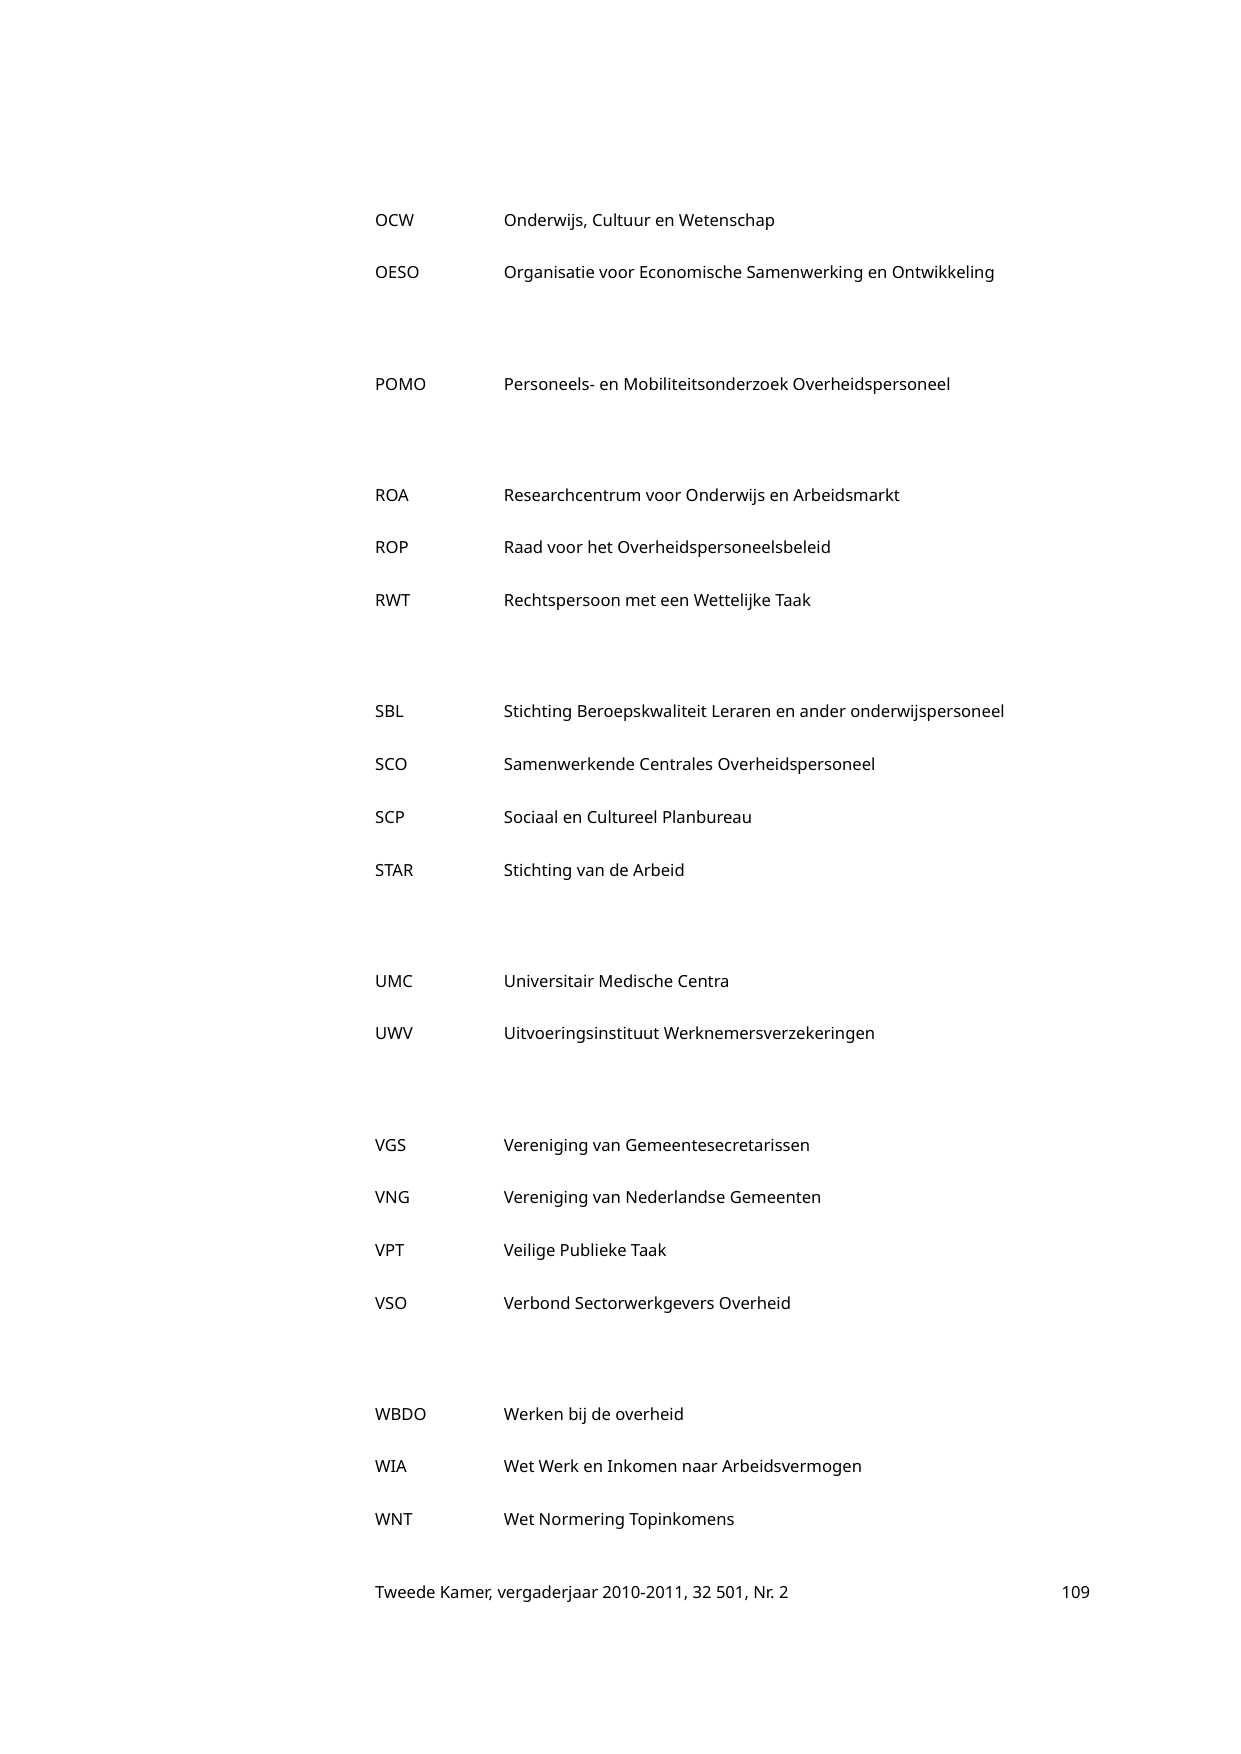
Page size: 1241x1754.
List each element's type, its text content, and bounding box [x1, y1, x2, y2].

table_cell WNT [375, 1508, 504, 1561]
table_cell Samenwerkende Centrales Overheidspersoneel [504, 753, 1090, 805]
table_cell Personeels- en Mobiliteitsonderzoek Overheidspersoneel [504, 372, 1090, 425]
table_cell Verbond Sectorwerkgevers Overheid [504, 1291, 1090, 1344]
table_cell SCP [375, 805, 504, 858]
table_cell Onderwijs, Cultuur en Wetenschap [504, 209, 1090, 261]
table_cell Stichting Beroepskwaliteit Leraren en ander onderwijspersoneel [504, 700, 1090, 753]
table_cell [375, 911, 504, 969]
table_cell Organisatie voor Economische Samenwerking en Ontwikkeling [504, 261, 1090, 314]
table_cell Veilige Publieke Taak [504, 1239, 1090, 1291]
table_cell [375, 1344, 504, 1402]
table_cell VSO [375, 1291, 504, 1344]
table_cell UWV [375, 1022, 504, 1075]
table_cell Stichting van de Arbeid [504, 858, 1090, 911]
table_cell Rechtspersoon met een Wettelijke Taak [504, 589, 1090, 642]
table_cell STAR [375, 858, 504, 911]
table_cell VGS [375, 1133, 504, 1186]
table_cell [504, 911, 1090, 969]
table_cell Wet Werk en Inkomen naar Arbeidsvermogen [504, 1455, 1090, 1508]
table_cell Sociaal en Cultureel Planbureau [504, 805, 1090, 858]
table_cell WIA [375, 1455, 504, 1508]
table_cell [504, 425, 1090, 483]
table_cell OCW [375, 209, 504, 261]
table_cell [375, 642, 504, 700]
table_cell VPT [375, 1239, 504, 1291]
table_cell Vereniging van Nederlandse Gemeenten [504, 1186, 1090, 1238]
table_cell Universitair Medische Centra [504, 969, 1090, 1022]
table_cell [375, 425, 504, 483]
table_cell OESO [375, 261, 504, 314]
table_cell UMC [375, 969, 504, 1022]
table_cell [375, 314, 504, 372]
table_cell SBL [375, 700, 504, 753]
table_cell RWT [375, 589, 504, 642]
table_cell POMO [375, 372, 504, 425]
table_cell Uitvoeringsinstituut Werknemersverzekeringen [504, 1022, 1090, 1075]
table_cell [375, 150, 504, 208]
table_cell Wet Normering Topinkomens [504, 1508, 1090, 1561]
table_cell VNG [375, 1186, 504, 1238]
table_cell Raad voor het Overheidspersoneelsbeleid [504, 536, 1090, 589]
table_cell [504, 642, 1090, 700]
table_cell ROA [375, 484, 504, 536]
table_cell [504, 1075, 1090, 1133]
table_cell Vereniging van Gemeentesecretarissen [504, 1133, 1090, 1186]
table_cell [504, 1344, 1090, 1402]
table_cell SCO [375, 753, 504, 805]
table_cell [504, 314, 1090, 372]
table_cell [375, 1075, 504, 1133]
table_cell [504, 150, 1090, 208]
table_cell Werken bij de overheid [504, 1403, 1090, 1455]
table_cell ROP [375, 536, 504, 589]
table_cell Researchcentrum voor Onderwijs en Arbeidsmarkt [504, 484, 1090, 536]
table_cell WBDO [375, 1403, 504, 1455]
